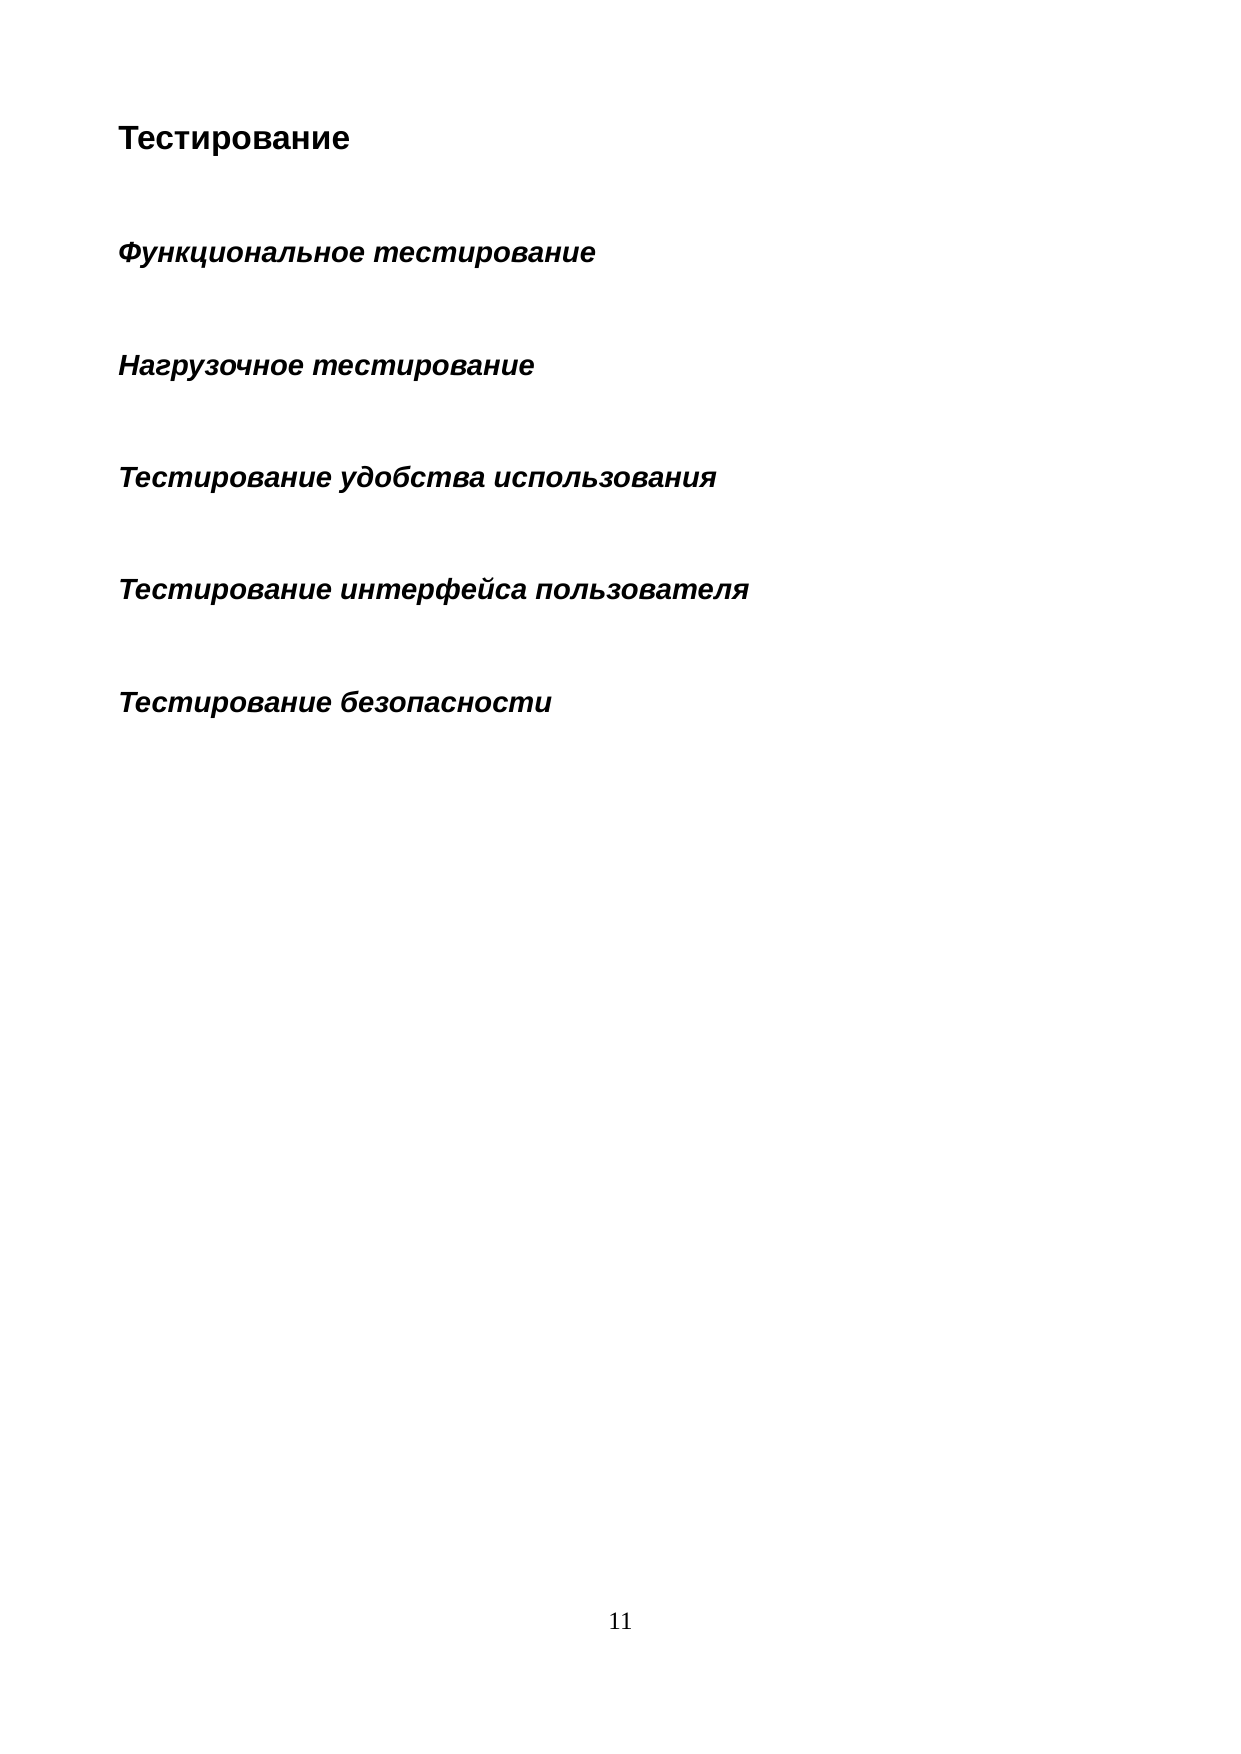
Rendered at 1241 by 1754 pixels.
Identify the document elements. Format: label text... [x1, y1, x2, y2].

subtitle Нагрузочное тестирование [118, 348, 1122, 381]
subtitle Тестирование интерфейса пользователя [118, 572, 1122, 606]
subtitle Тестирование безопасности [118, 685, 1122, 718]
subtitle Тестирование удобства использования [118, 460, 1122, 494]
subtitle Функциональное тестирование [118, 236, 1122, 269]
subtitle Тестирование [118, 118, 1122, 157]
